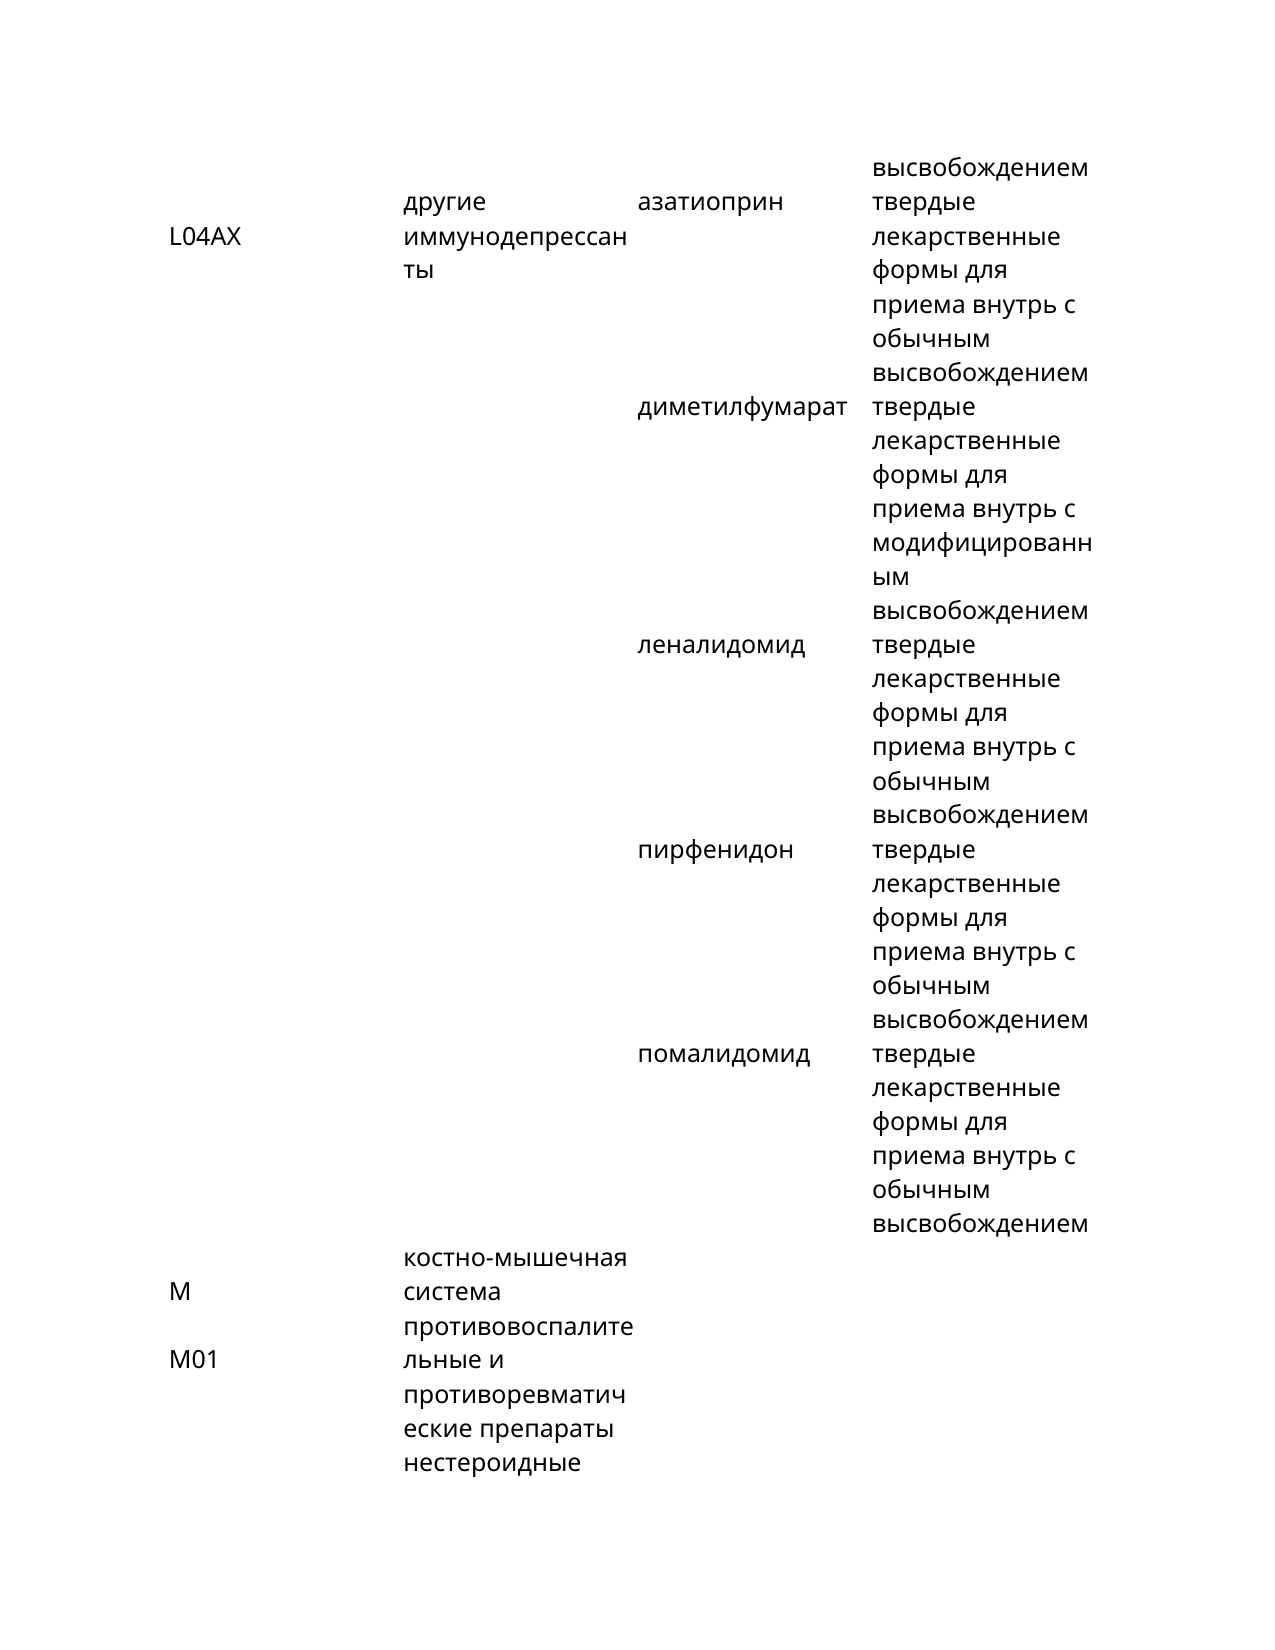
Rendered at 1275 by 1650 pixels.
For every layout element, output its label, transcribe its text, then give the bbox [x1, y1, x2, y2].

table_cell твердые лекарственные формы для приема внутрь с обычным высвобождением [872, 1036, 1106, 1240]
table_cell [638, 150, 872, 184]
table_cell помалидомид [638, 1036, 872, 1240]
table_cell пирфенидон [638, 831, 872, 1036]
table_cell [872, 1308, 1106, 1444]
table_cell [638, 1308, 872, 1444]
table_cell противовоспалительные и противоревматические препараты [403, 1308, 637, 1444]
table_cell леналидомид [638, 627, 872, 831]
table_cell нестероидные [403, 1444, 637, 1478]
table_cell [169, 150, 403, 184]
table_cell [638, 1444, 872, 1478]
table_cell [872, 1444, 1106, 1478]
table_cell другие иммунодепрессанты [403, 184, 637, 1240]
table_cell M [169, 1240, 403, 1308]
table_cell твердые лекарственные формы для приема внутрь с обычным высвобождением [872, 627, 1106, 831]
table_cell азатиоприн [638, 184, 872, 388]
table_cell твердые лекарственные формы для приема внутрь с модифицированным высвобождением [872, 389, 1106, 627]
table_cell [638, 1240, 872, 1308]
table_cell [169, 1444, 403, 1478]
table_cell высвобождением [872, 150, 1106, 184]
table_cell диметилфумарат [638, 389, 872, 627]
table_cell костно-мышечная система [403, 1240, 637, 1308]
table_cell твердые лекарственные формы для приема внутрь с обычным высвобождением [872, 184, 1106, 388]
table_cell L04AX [169, 184, 403, 1240]
table_cell M01 [169, 1308, 403, 1444]
table_cell твердые лекарственные формы для приема внутрь с обычным высвобождением [872, 831, 1106, 1036]
table_cell [872, 1240, 1106, 1308]
table_cell [403, 150, 637, 184]
